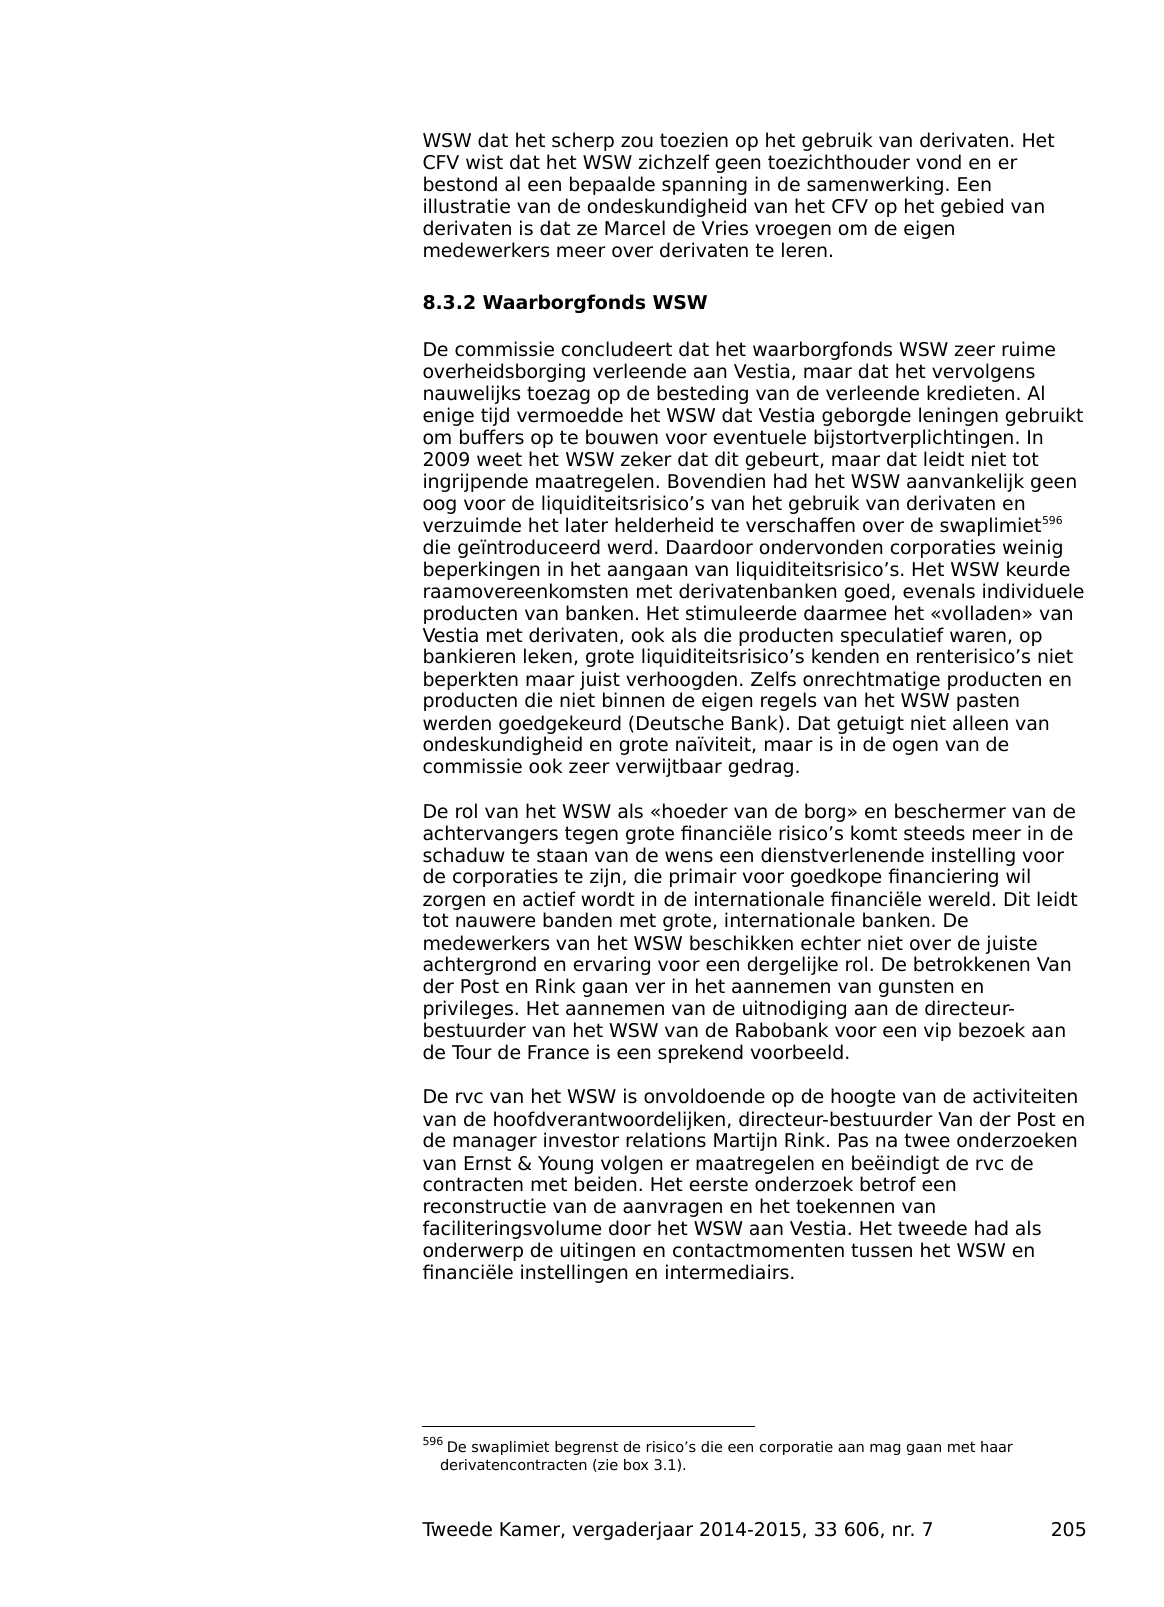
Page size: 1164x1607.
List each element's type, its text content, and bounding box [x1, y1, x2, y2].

text De rol van het WSW als «hoeder van de borg» en beschermer van de achtervangers tegen grote financiële risico’s komt steeds meer in de schaduw te staan van de wens een dienstverlenende instelling voor de corporaties te zijn, die primair voor goedkope financiering wil zorgen en actief wordt in de internationale financiële wereld. Dit leidt tot nauwere banden met grote, internationale banken. De medewerkers van het WSW beschikken echter niet over de juiste achtergrond en ervaring voor een dergelijke rol. De betrokkenen Van der Post en Rink gaan ver in het aannemen van gunsten en privileges. Het aannemen van de uitnodiging aan de directeur-bestuurder van het WSW van de Rabobank voor een vip bezoek aan de Tour de France is een sprekend voorbeeld. [422, 801, 1087, 1064]
text De swaplimiet begrenst de risico’s die een corporatie aan mag gaan met haar derivatencontracten (zie box 3.1). [422, 1435, 1087, 1474]
subtitle 8.3.2 Waarborgfonds WSW [422, 292, 1087, 314]
text De commissie concludeert dat het waarborgfonds WSW zeer ruime overheidsborging verleende aan Vestia, maar dat het vervolgens nauwelijks toezag op de besteding van de verleende kredieten. Al enige tijd vermoedde het WSW dat Vestia geborgde leningen gebruikt om buffers op te bouwen voor eventuele bijstortverplichtingen. In 2009 weet het WSW zeker dat dit gebeurt, maar dat leidt niet tot ingrijpende maatregelen. Bovendien had het WSW aanvankelijk geen oog voor de liquiditeitsrisico’s van het gebruik van derivaten en verzuimde het later helderheid te verschaffen over de swaplimiet die geïntroduceerd werd. Daardoor ondervonden corporaties weinig beperkingen in het aangaan van liquiditeitsrisico’s. Het WSW keurde raamovereenkomsten met derivatenbanken goed, evenals individuele producten van banken. Het stimuleerde daarmee het «volladen» van Vestia met derivaten, ook als die producten speculatief waren, op bankieren leken, grote liquiditeitsrisico’s kenden en renterisico’s niet beperkten maar juist verhoogden. Zelfs onrechtmatige producten en producten die niet binnen de eigen regels van het WSW pasten werden goedgekeurd (Deutsche Bank). Dat getuigt niet alleen van ondeskundigheid en grote naïviteit, maar is in de ogen van de commissie ook zeer verwijtbaar gedrag. [422, 339, 1087, 778]
text De rvc van het WSW is onvoldoende op de hoogte van de activiteiten van de hoofdverantwoordelijken, directeur-bestuurder Van der Post en de manager investor relations Martijn Rink. Pas na twee onderzoeken van Ernst & Young volgen er maatregelen en beëindigt de rvc de contracten met beiden. Het eerste onderzoek betrof een reconstructie van de aanvragen en het toekennen van faciliteringsvolume door het WSW aan Vestia. Het tweede had als onderwerp de uitingen en contactmomenten tussen het WSW en financiële instellingen en intermediairs. [422, 1086, 1087, 1284]
text WSW dat het scherp zou toezien op het gebruik van derivaten. Het CFV wist dat het WSW zichzelf geen toezichthouder vond en er bestond al een bepaalde spanning in de samenwerking. Een illustratie van de ondeskundigheid van het CFV op het gebied van derivaten is dat ze Marcel de Vries vroegen om de eigen medewerkers meer over derivaten te leren. [422, 130, 1087, 262]
